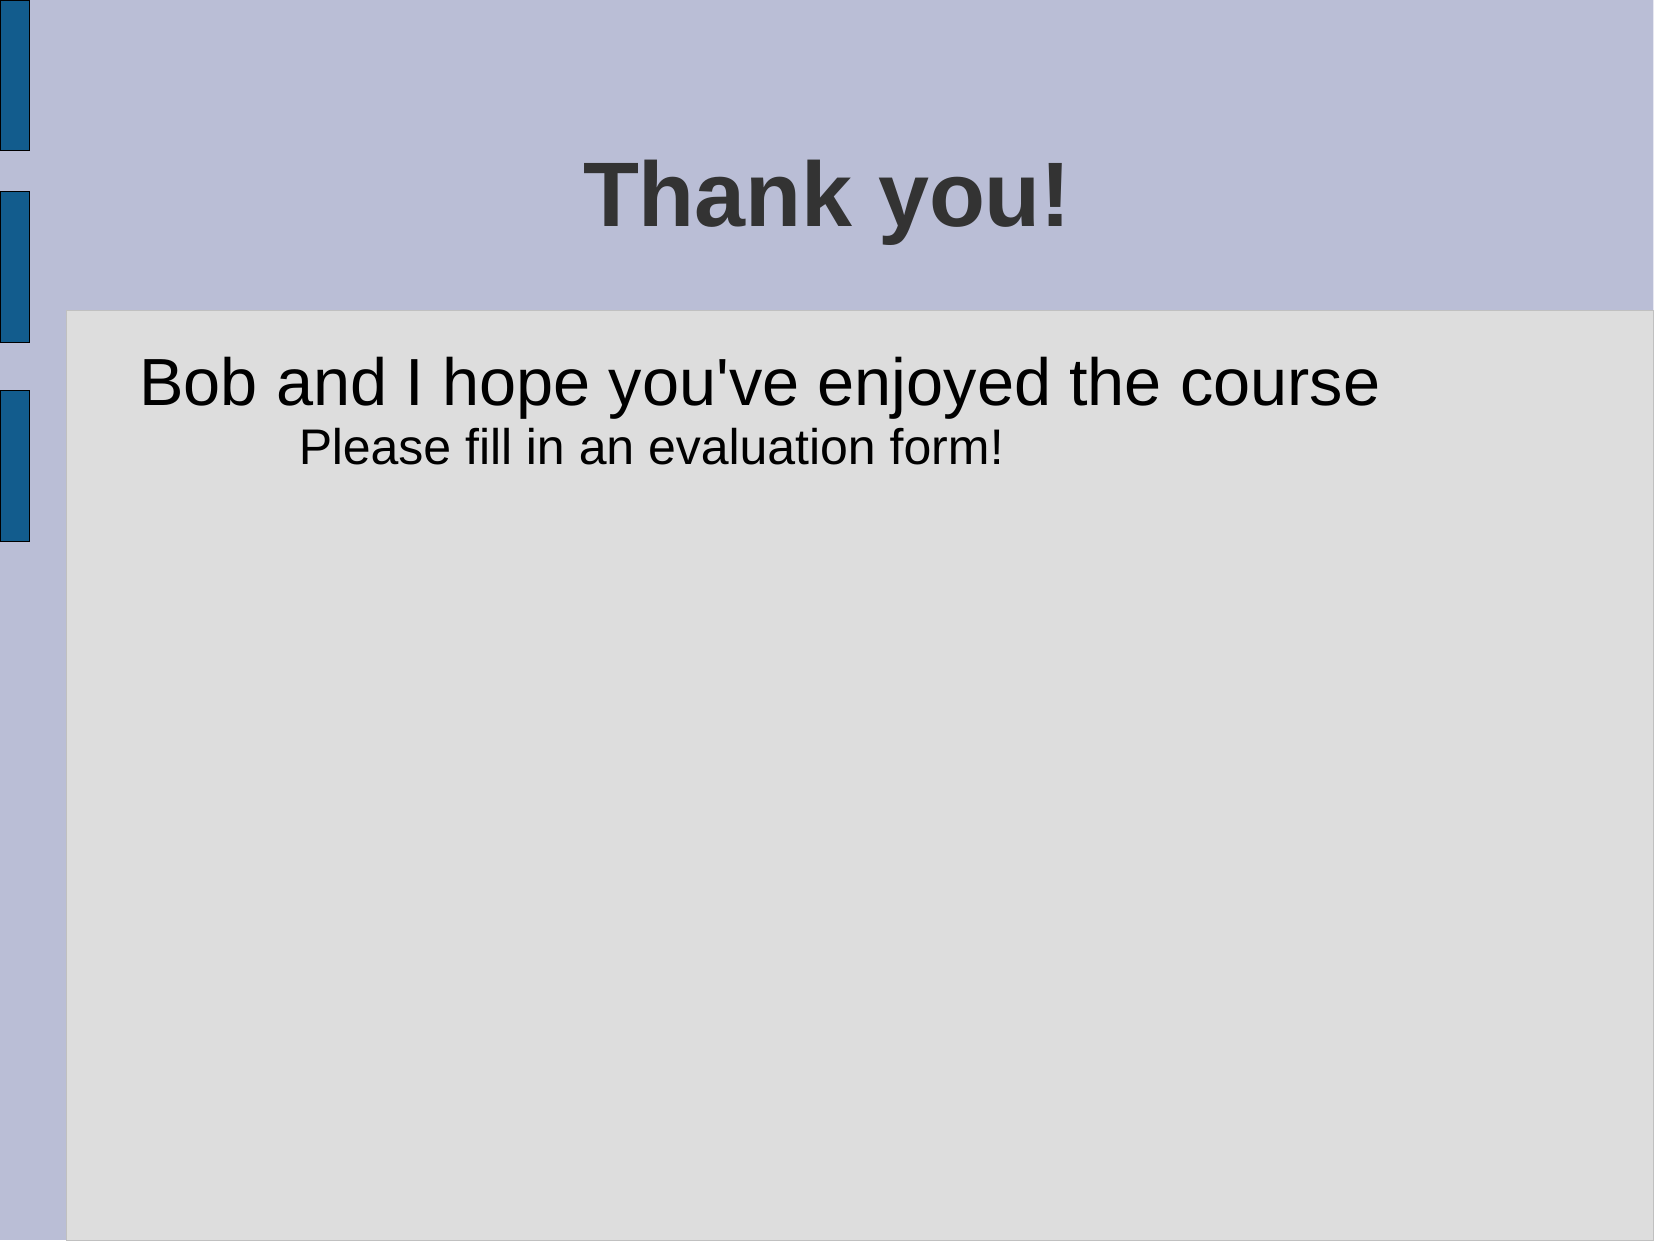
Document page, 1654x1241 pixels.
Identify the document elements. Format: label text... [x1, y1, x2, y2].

list Bob and I hope you've enjoyed the course Please fill in an evaluation form! [121, 344, 1534, 1127]
title Thank you! [121, 91, 1534, 299]
